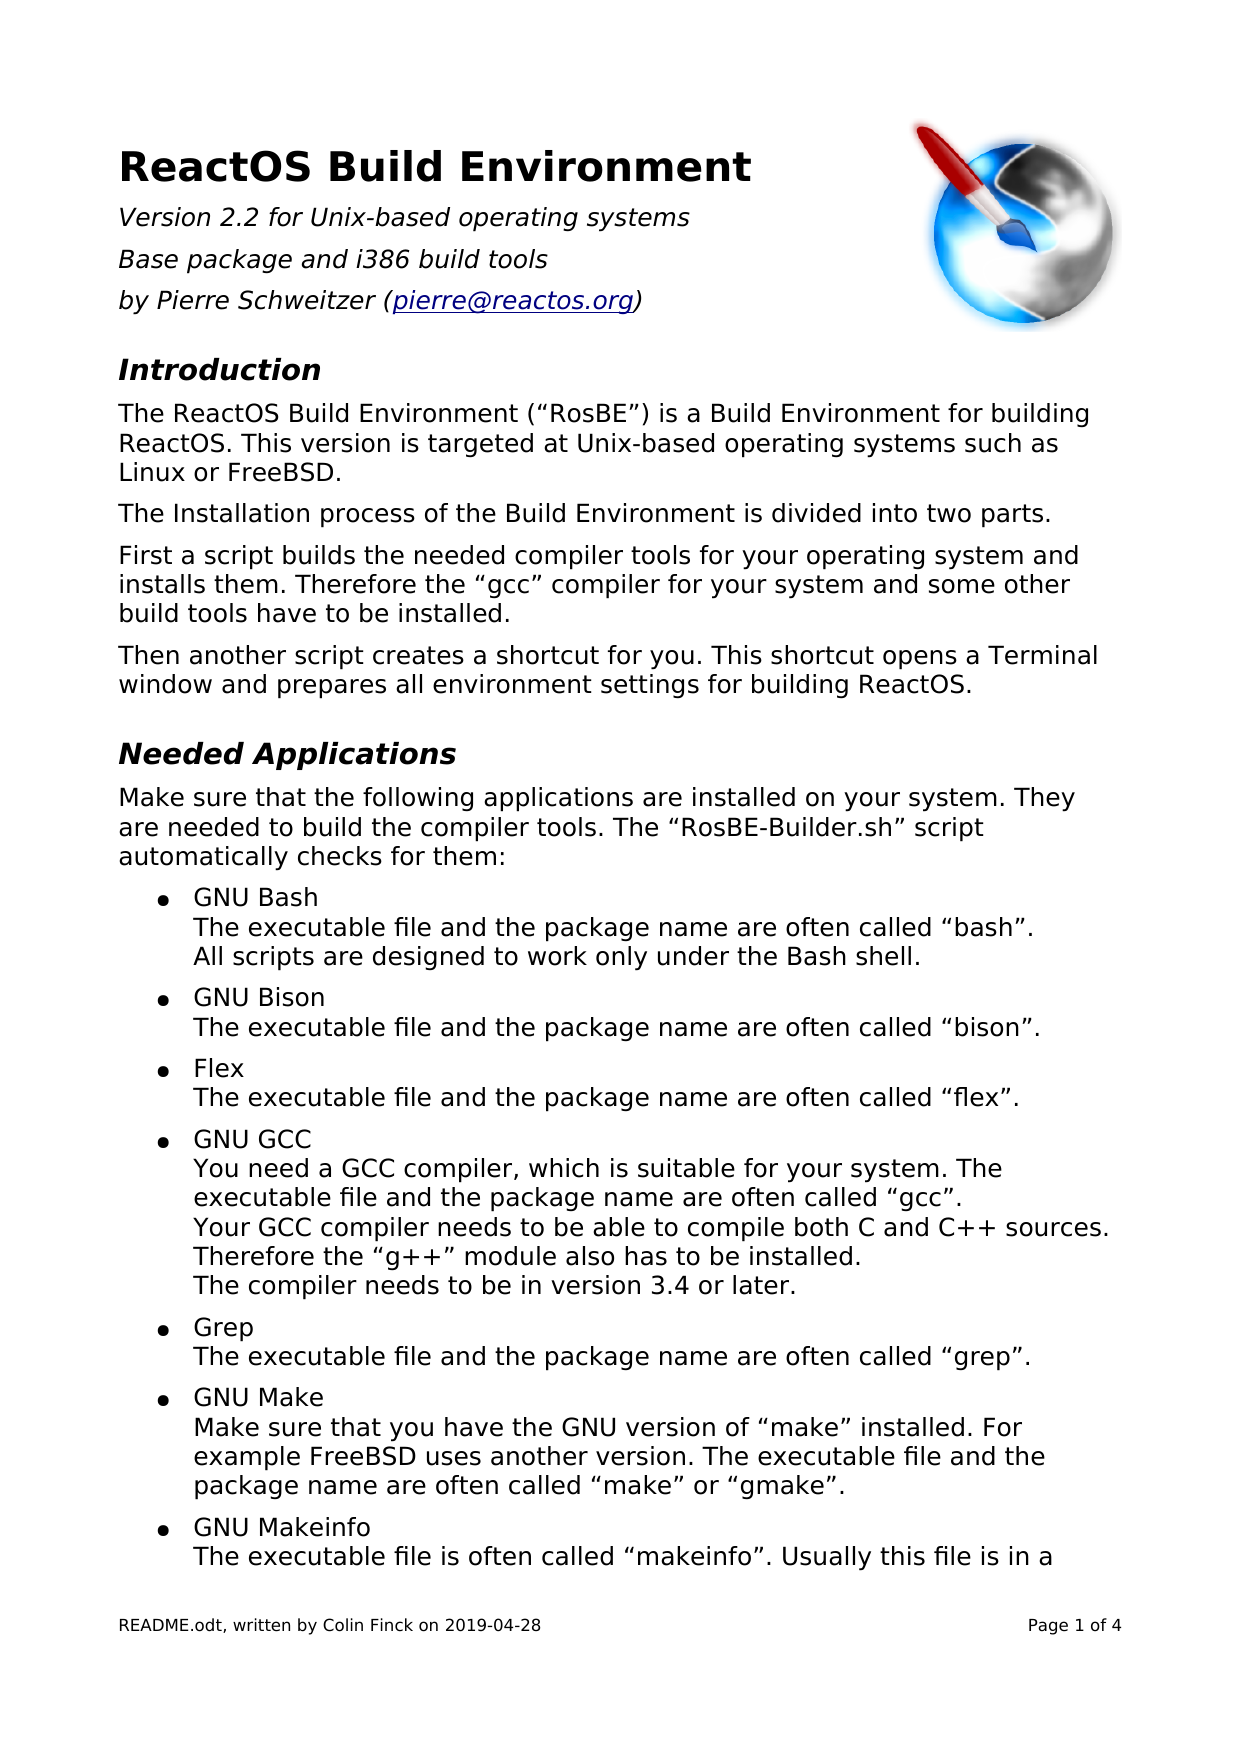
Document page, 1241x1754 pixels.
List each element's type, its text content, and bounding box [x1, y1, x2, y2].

text Base package and i386 build tools [118, 245, 908, 274]
subtitle Needed Applications [118, 737, 1122, 771]
list GNU GCC You need a GCC compiler, which is suitable for your system. The executable file and the package name are often called “gcc”. Your GCC compiler needs to be able to compile both C and C++ sources. Therefore the “g++” module also has to be installed. The compiler needs to be in version 3.4 or later. [156, 1125, 1122, 1300]
picture [908, 118, 1122, 332]
list Grep The executable file and the package name are often called “grep”. [156, 1313, 1122, 1371]
subtitle Introduction [118, 353, 1122, 387]
list GNU Bison The executable file and the package name are often called “bison”. [156, 983, 1122, 1042]
list Flex The executable file and the package name are often called “flex”. [156, 1054, 1122, 1113]
list GNU Make Make sure that you have the GNU version of “make” installed. For example FreeBSD uses another version. The executable file and the package name are often called “make” or “gmake”. [156, 1383, 1122, 1500]
text First a script builds the needed compiler tools for your operating system and installs them. Therefore the “gcc” compiler for your system and some other build tools have to be installed. [118, 541, 1122, 629]
list GNU Bash The executable file and the package name are often called “bash”. All scripts are designed to work only under the Bash shell. [156, 883, 1122, 971]
text Then another script creates a shortcut for you. This shortcut opens a Terminal window and prepares all environment settings for building ReactOS. [118, 641, 1122, 699]
text Make sure that the following applications are installed on your system. They are needed to build the compiler tools. The “RosBE-Builder.sh” script automatically checks for them: [118, 783, 1122, 871]
text The Installation process of the Build Environment is divided into two parts. [118, 499, 1122, 529]
text by Pierre Schweitzer (pierre@reactos.org) [118, 286, 908, 316]
text The ReactOS Build Environment (“RosBE”) is a Build Environment for building ReactOS. This version is targeted at Unix-based operating systems such as Linux or FreeBSD. [118, 399, 1122, 487]
list GNU Makeinfo The executable file is often called “makeinfo”. Usually this file is in a [156, 1513, 1122, 1571]
subtitle ReactOS Build Environment [118, 143, 908, 191]
text Version 2.2 for Unix-based operating systems [118, 203, 908, 232]
